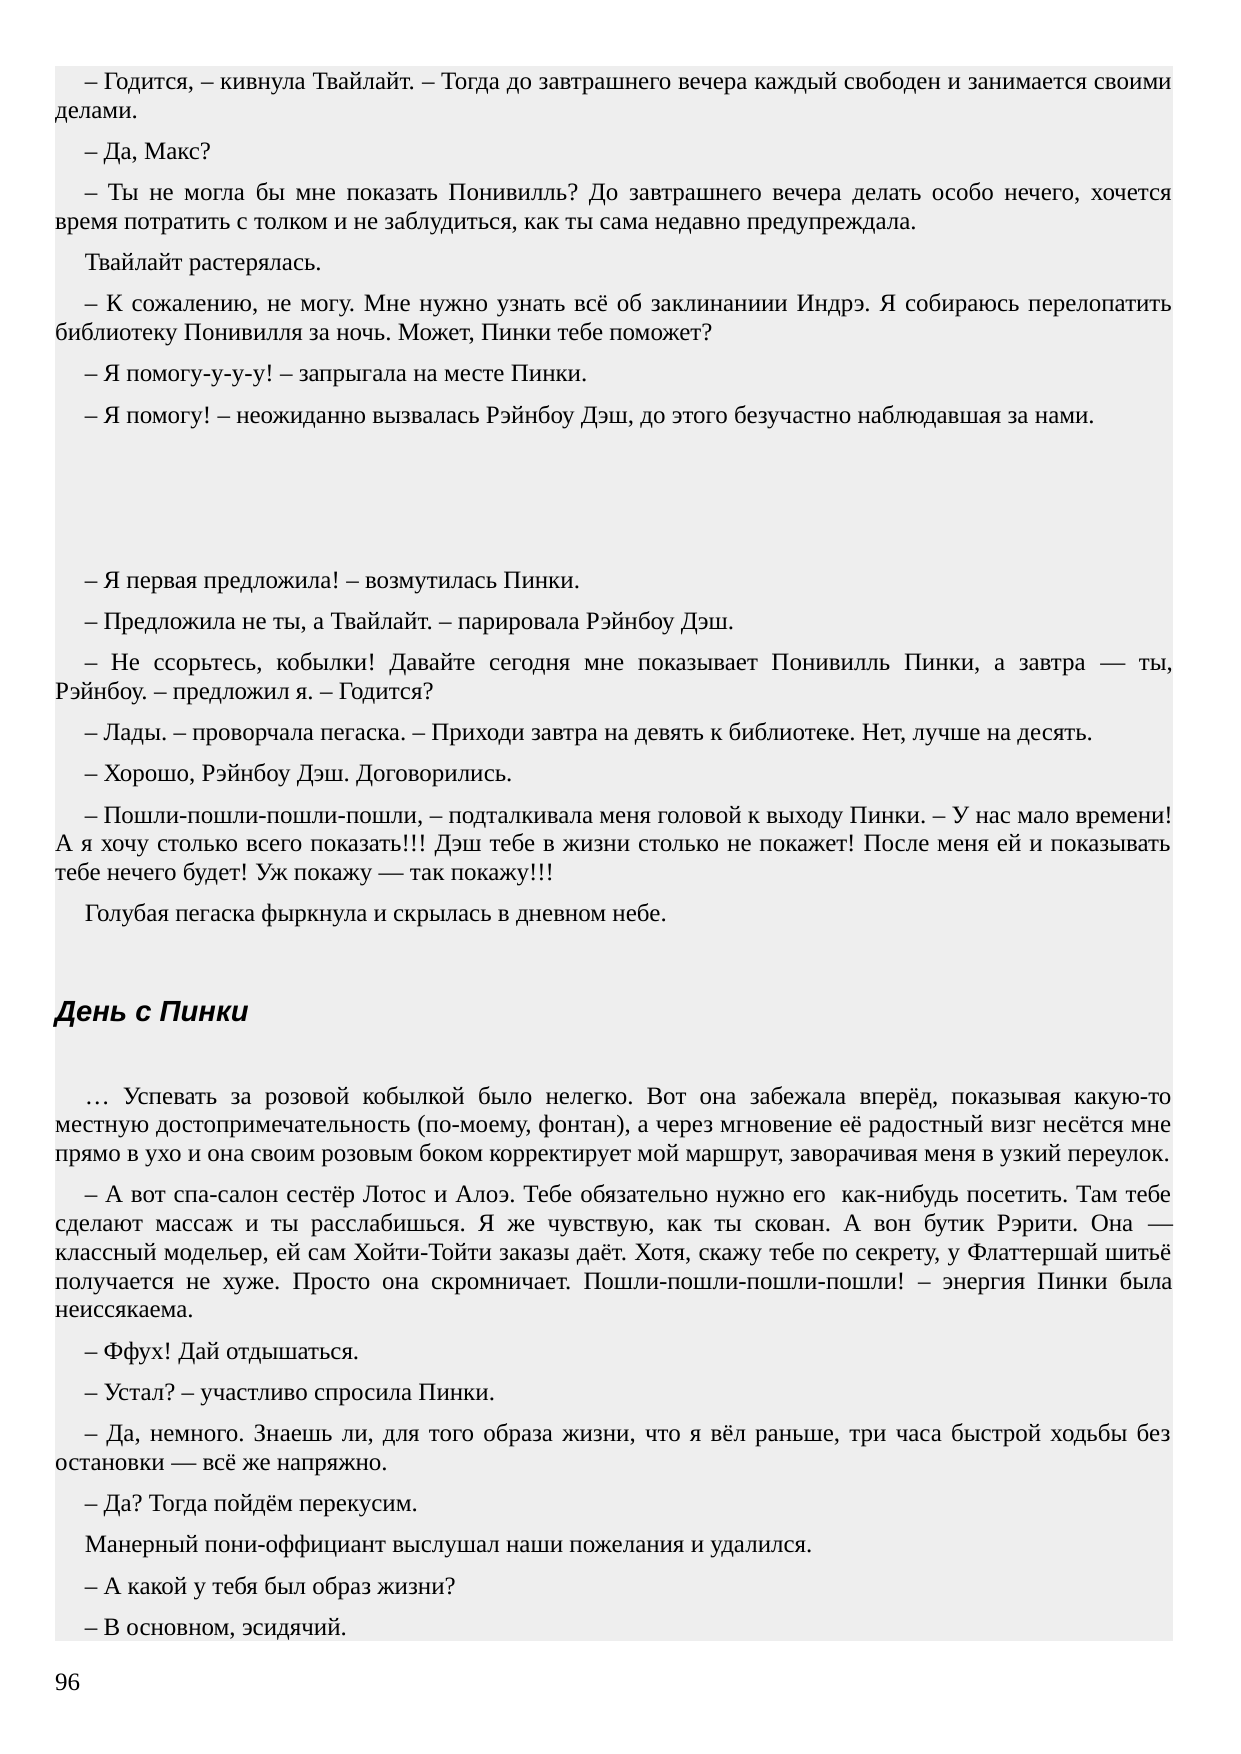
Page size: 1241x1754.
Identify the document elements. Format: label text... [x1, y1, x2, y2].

text – Да, немного. Знаешь ли, для того образа жизни, что я вёл раньше, три часа быстрой ходьбы без остановки — всё же напряжно. [55, 1418, 1173, 1476]
text – Хорошо, Рэйнбоу Дэш. Договорились. [55, 758, 1173, 787]
text Манерный пони-оффициант выслушал наши пожелания и удалился. [55, 1529, 1173, 1558]
text – Ты не могла бы мне показать Понивилль? До завтрашнего вечера делать особо нечего, хочется время потратить с толком и не заблудиться, как ты сама недавно предупреждала. [55, 177, 1173, 235]
text Голубая пегаска фыркнула и скрылась в дневном небе. [55, 898, 1173, 927]
text Твайлайт растерялась. [55, 247, 1173, 276]
text – Годится, – кивнула Твайлайт. – Тогда до завтрашнего вечера каждый свободен и занимается своими делами. [55, 66, 1173, 123]
text – Пошли-пошли-пошли-пошли, – подталкивала меня головой к выходу Пинки. – У нас мало времени! А я хочу столько всего показать!!! Дэш тебе в жизни столько не покажет! После меня ей и показывать тебе нечего будет! Уж покажу — так покажу!!! [55, 800, 1173, 886]
text – Устал? – участливо спросила Пинки. [55, 1377, 1173, 1406]
text – Да, Макс? [55, 136, 1173, 165]
text – В основном, эсидячий. [55, 1612, 1173, 1641]
text … Успевать за розовой кобылкой было нелегко. Вот она забежала вперёд, показывая какую-то местную достопримечательность (по-моему, фонтан), а через мгновение её радостный визг несётся мне прямо в ухо и она своим розовым боком корректирует мой маршрут, заворачивая меня в узкий переулок. [55, 1081, 1173, 1167]
subtitle День с Пинки [55, 993, 1173, 1027]
text – Ффух! Дай отдышаться. [55, 1336, 1173, 1364]
text – Лады. – проворчала пегаска. – Приходи завтра на девять к библиотеке. Нет, лучше на десять. [55, 717, 1173, 746]
text – Я первая предложила! – возмутилась Пинки. [55, 565, 1173, 593]
text – Не ссорьтесь, кобылки! Давайте сегодня мне показывает Понивилль Пинки, а завтра — ты, Рэйнбоу. – предложил я. – Годится? [55, 647, 1173, 705]
text – Я помогу! – неожиданно вызвалась Рэйнбоу Дэш, до этого безучастно наблюдавшая за нами. [55, 400, 1173, 428]
text – Я помогу-у-у-у! – запрыгала на месте Пинки. [55, 358, 1173, 387]
text – Да? Тогда пойдём перекусим. [55, 1488, 1173, 1517]
text – А вот спа-салон сестёр Лотос и Алоэ. Тебе обязательно нужно его как-нибудь посетить. Там тебе сделают массаж и ты расслабишься. Я же чувствую, как ты скован. А вон бутик Рэрити. Она — классный модельер, ей сам Хойти-Тойти заказы даёт. Хотя, скажу тебе по секрету, у Флаттершай шитьё получается не хуже. Просто она скромничает. Пошли-пошли-пошли-пошли! – энергия Пинки была неиссякаема. [55, 1179, 1173, 1323]
text – К сожалению, не могу. Мне нужно узнать всё об заклинаниии Индрэ. Я собираюсь перелопатить библиотеку Понивилля за ночь. Может, Пинки тебе поможет? [55, 288, 1173, 346]
text – А какой у тебя был образ жизни? [55, 1571, 1173, 1599]
text – Предложила не ты, а Твайлайт. – парировала Рэйнбоу Дэш. [55, 606, 1173, 635]
